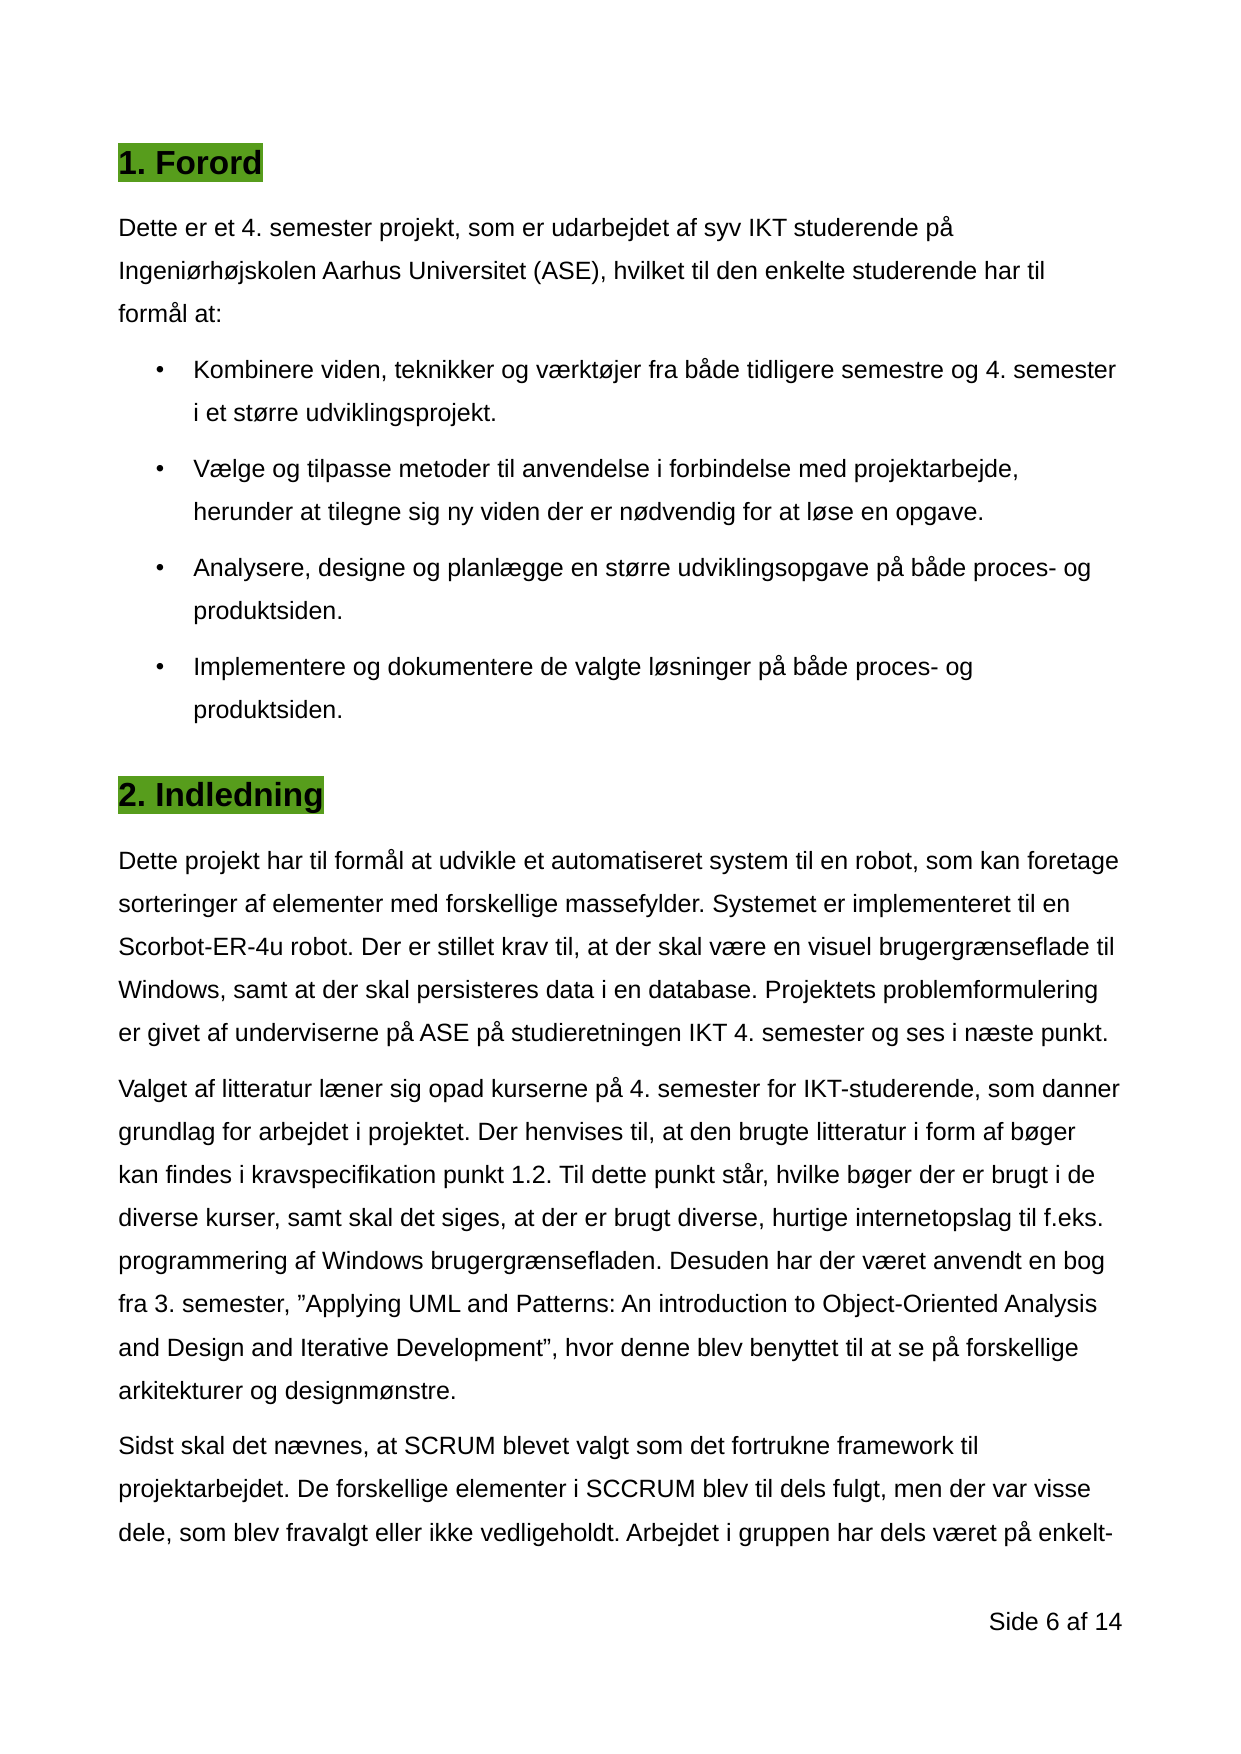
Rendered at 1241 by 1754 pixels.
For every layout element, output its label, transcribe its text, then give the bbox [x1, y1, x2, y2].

text Valget af litteratur læner sig opad kurserne på 4. semester for IKT-studerende, som danner grundlag for arbejdet i projektet. Der henvises til, at den brugte litteratur i form af bøger kan findes i kravspecifikation punkt 1.2. Til dette punkt står, hvilke bøger der er brugt i de diverse kurser, samt skal det siges, at der er brugt diverse, hurtige internetopslag til f.eks. programmering af Windows brugergrænsefladen. Desuden har der været anvendt en bog fra 3. semester, ”Applying UML and Patterns: An introduction to Object-Oriented Analysis and Design and Iterative Development”, hvor denne blev benyttet til at se på forskellige arkitekturer og designmønstre. [118, 1074, 1122, 1404]
text Sidst skal det nævnes, at SCRUM blevet valgt som det fortrukne framework til projektarbejdet. De forskellige elementer i SCCRUM blev til dels fulgt, men der var visse dele, som blev fravalgt eller ikke vedligeholdt. Arbejdet i gruppen har dels været på enkelt- [118, 1431, 1122, 1546]
list Analysere, designe og planlægge en større udviklingsopgave på både proces- og produktsiden. [156, 553, 1122, 625]
subtitle 2. Indledning [118, 776, 1122, 814]
list Implementere og dokumentere de valgte løsninger på både proces- og produktsiden. [156, 652, 1122, 724]
list Kombinere viden, teknikker og værktøjer fra både tidligere semestre og 4. semester i et større udviklingsprojekt. [156, 355, 1122, 427]
subtitle 1. Forord [118, 143, 1122, 182]
text Dette er et 4. semester projekt, som er udarbejdet af syv IKT studerende på Ingeniørhøjskolen Aarhus Universitet (ASE), hvilket til den enkelte studerende har til formål at: [118, 213, 1122, 328]
list Vælge og tilpasse metoder til anvendelse i forbindelse med projektarbejde, herunder at tilegne sig ny viden der er nødvendig for at løse en opgave. [156, 454, 1122, 526]
text Dette projekt har til formål at udvikle et automatiseret system til en robot, som kan foretage sorteringer af elementer med forskellige massefylder. Systemet er implementeret til en Scorbot-ER-4u robot. Der er stillet krav til, at der skal være en visuel brugergrænseflade til Windows, samt at der skal persisteres data i en database. Projektets problemformulering er givet af underviserne på ASE på studieretningen IKT 4. semester og ses i næste punkt. [118, 846, 1122, 1047]
